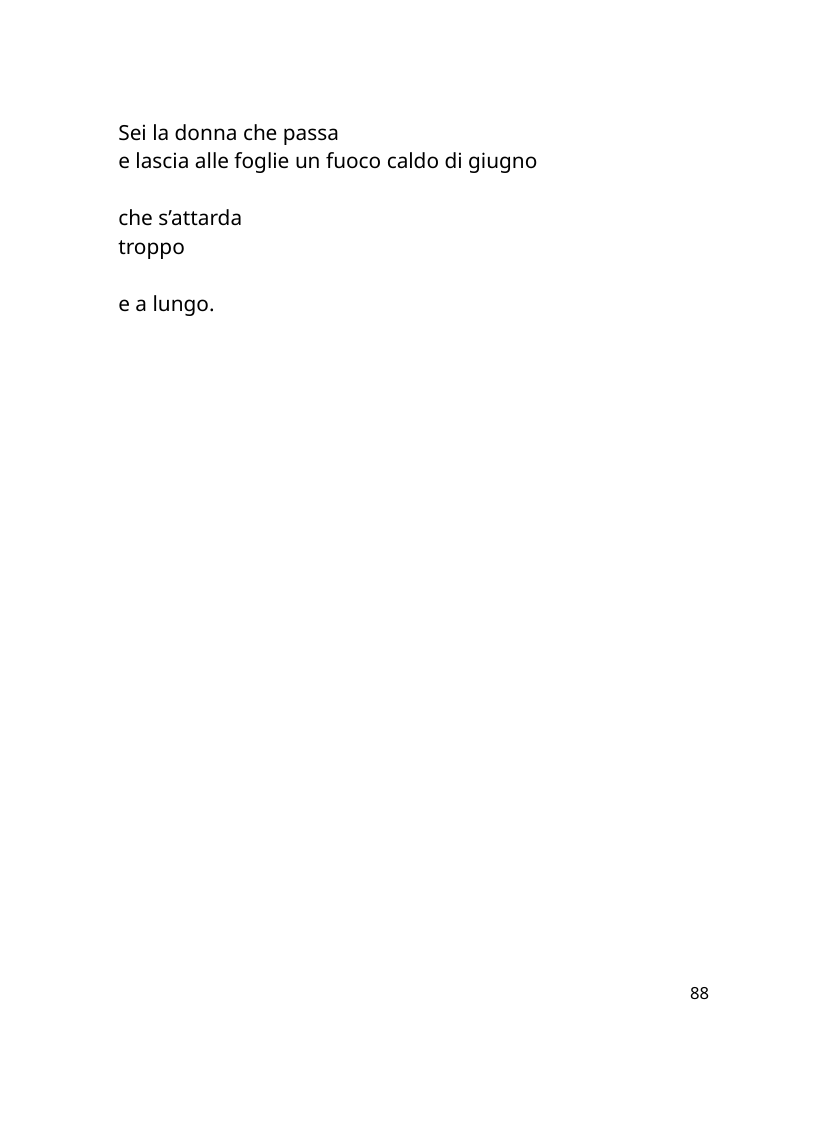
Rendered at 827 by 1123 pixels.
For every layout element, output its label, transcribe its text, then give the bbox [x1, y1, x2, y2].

text e a lungo. [118, 289, 709, 317]
text che s’attarda [118, 203, 709, 232]
text e lascia alle foglie un fuoco caldo di giugno [118, 147, 709, 175]
text troppo [118, 232, 709, 260]
text Sei la donna che passa [118, 118, 709, 147]
